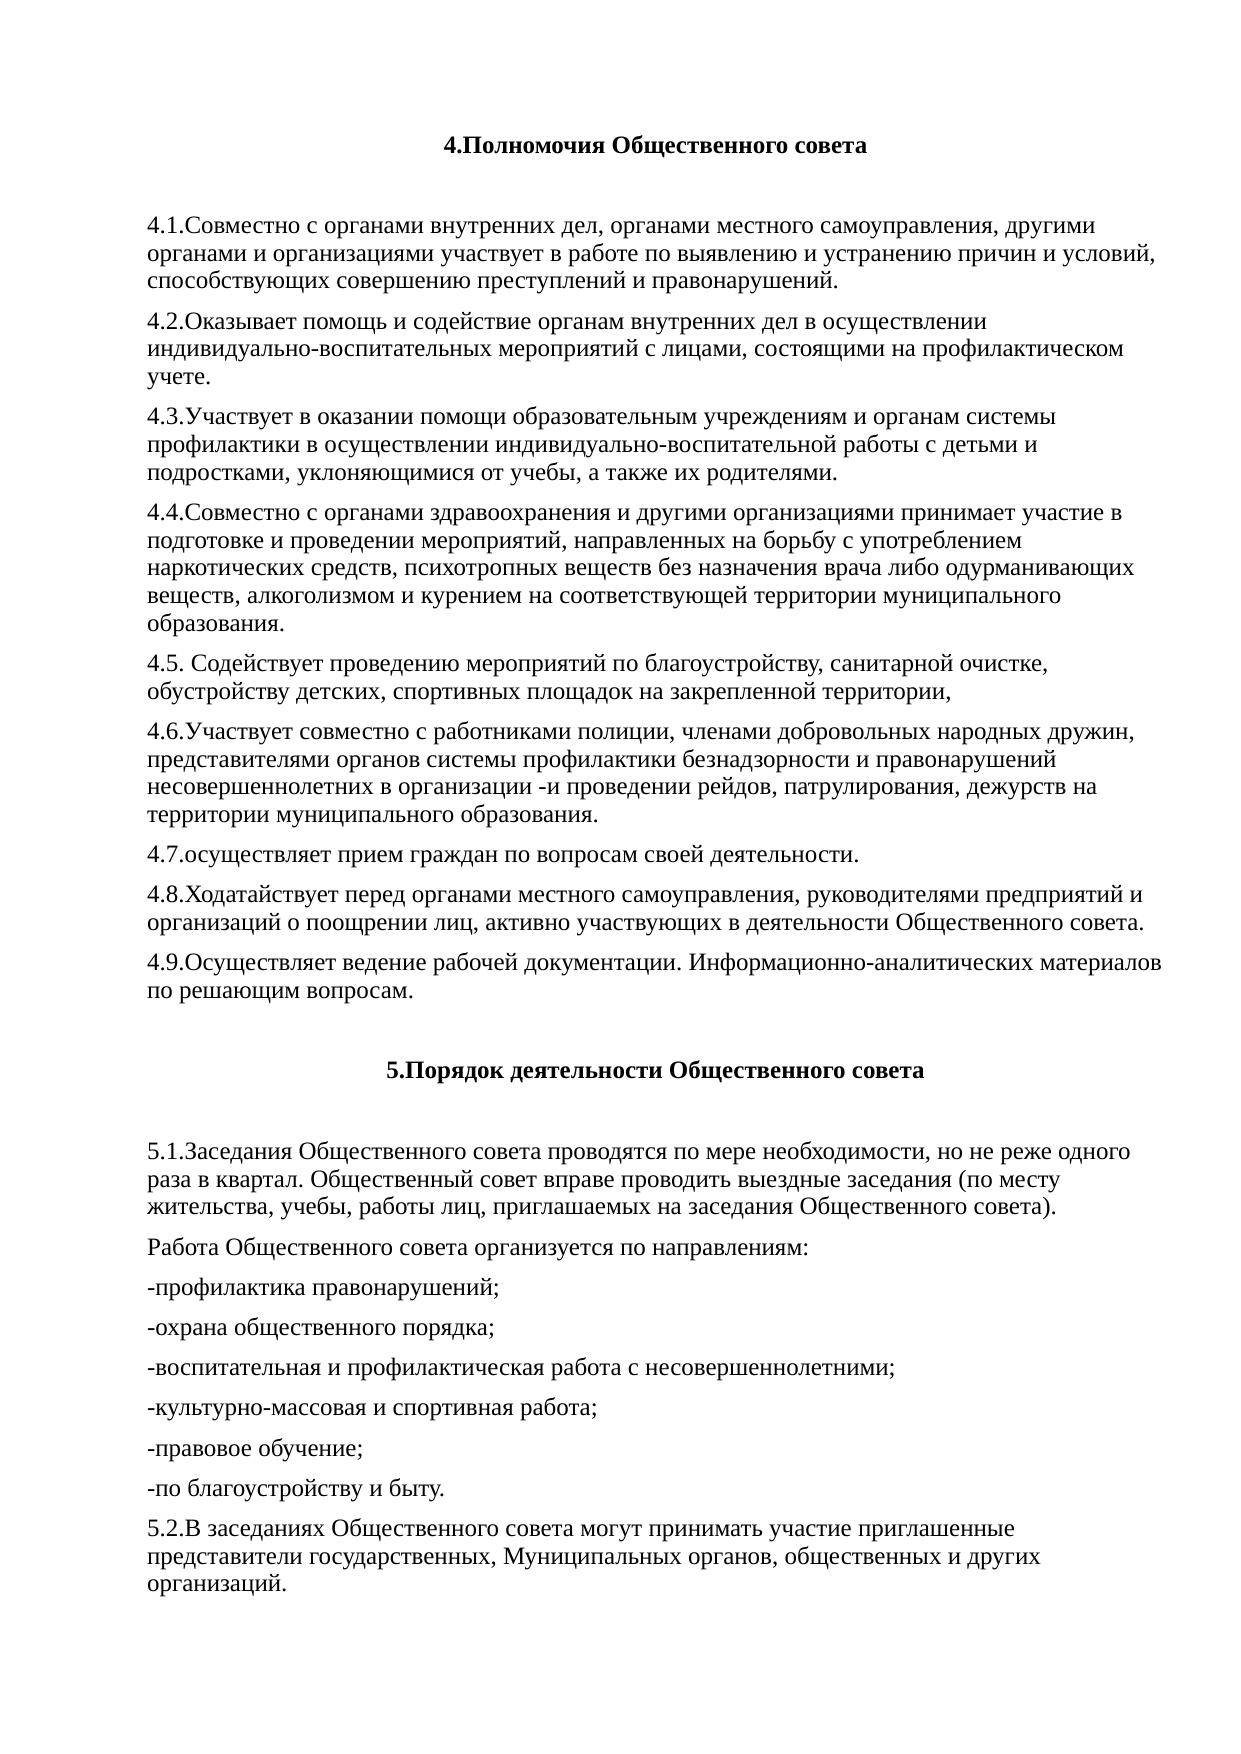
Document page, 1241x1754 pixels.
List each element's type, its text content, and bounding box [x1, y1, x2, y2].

text 4.6.Участвует совместно с работниками полиции, членами добровольных народных дружин, представителями органов системы профилактики безнадзорности и правонарушений несовершеннолетних в организации -и проведении рейдов, патрулирования, дежурств на территории муниципального образования. [147, 717, 1164, 828]
text 4.3.Участвует в оказании помощи образовательным учреждениям и органам системы профилактики в осуществлении индивидуально-воспитательной работы с детьми и подростками, уклоняющимися от учебы, а также их родителями. [147, 402, 1164, 486]
text 4.7.осуществляет прием граждан по вопросам своей деятельности. [147, 840, 1164, 868]
text 4.8.Ходатайствует перед органами местного самоуправления, руководителями предприятий и организаций о поощрении лиц, активно участвующих в деятельности Общественного совета. [147, 881, 1164, 936]
text -по благоустройству и быту. [147, 1474, 1164, 1502]
text Работа Общественного совета организуется по направлениям: [147, 1233, 1164, 1260]
text 4.9.Осуществляет ведение рабочей документации. Информационно-аналитических материалов по решающим вопросам. [147, 948, 1164, 1004]
text 4.4.Совместно с органами здравоохранения и другими организациями принимает участие в подготовке и проведении мероприятий, направленных на борьбу с употреблением наркотических средств, психотропных веществ без назначения врача либо одурманивающих веществ, алкоголизмом и курением на соответствующей территории муниципального образования. [147, 498, 1164, 637]
text 5.1.Заседания Общественного совета проводятся по мере необходимости, но не реже одного раза в квартал. Общественный совет вправе проводить выездные заседания (по месту жительства, учебы, работы лиц, приглашаемых на заседания Общественного совета). [147, 1137, 1164, 1220]
text -охрана общественного порядка; [147, 1313, 1164, 1341]
text -культурно-массовая и спортивная работа; [147, 1393, 1164, 1421]
text -правовое обучение; [147, 1434, 1164, 1461]
text 4.1.Совместно с органами внутренних дел, органами местного самоуправления, другими органами и организациями участвует в работе по выявлению и устранению причин и условий, способствующих совершению преступлений и правонарушений. [147, 211, 1164, 294]
text 5.Порядок деятельности Общественного совета [147, 1057, 1164, 1084]
text -воспитательная и профилактическая работа с несовершеннолетними; [147, 1353, 1164, 1381]
text 4.2.Оказывает помощь и содействие органам внутренних дел в осуществлении индивидуально-воспитательных мероприятий с лицами, состоящими на профилактическом учете. [147, 307, 1164, 390]
text 5.2.В заседаниях Общественного совета могут принимать участие приглашенные представители государственных, Муниципальных органов, общественных и других организаций. [147, 1514, 1164, 1597]
text 4.5. Содействует проведению мероприятий по благоустройству, санитарной очистке, обустройству детских, спортивных площадок на закрепленной территории, [147, 649, 1164, 704]
text 4.Полномочия Общественного совета [147, 131, 1164, 158]
text -профилактика правонарушений; [147, 1273, 1164, 1301]
